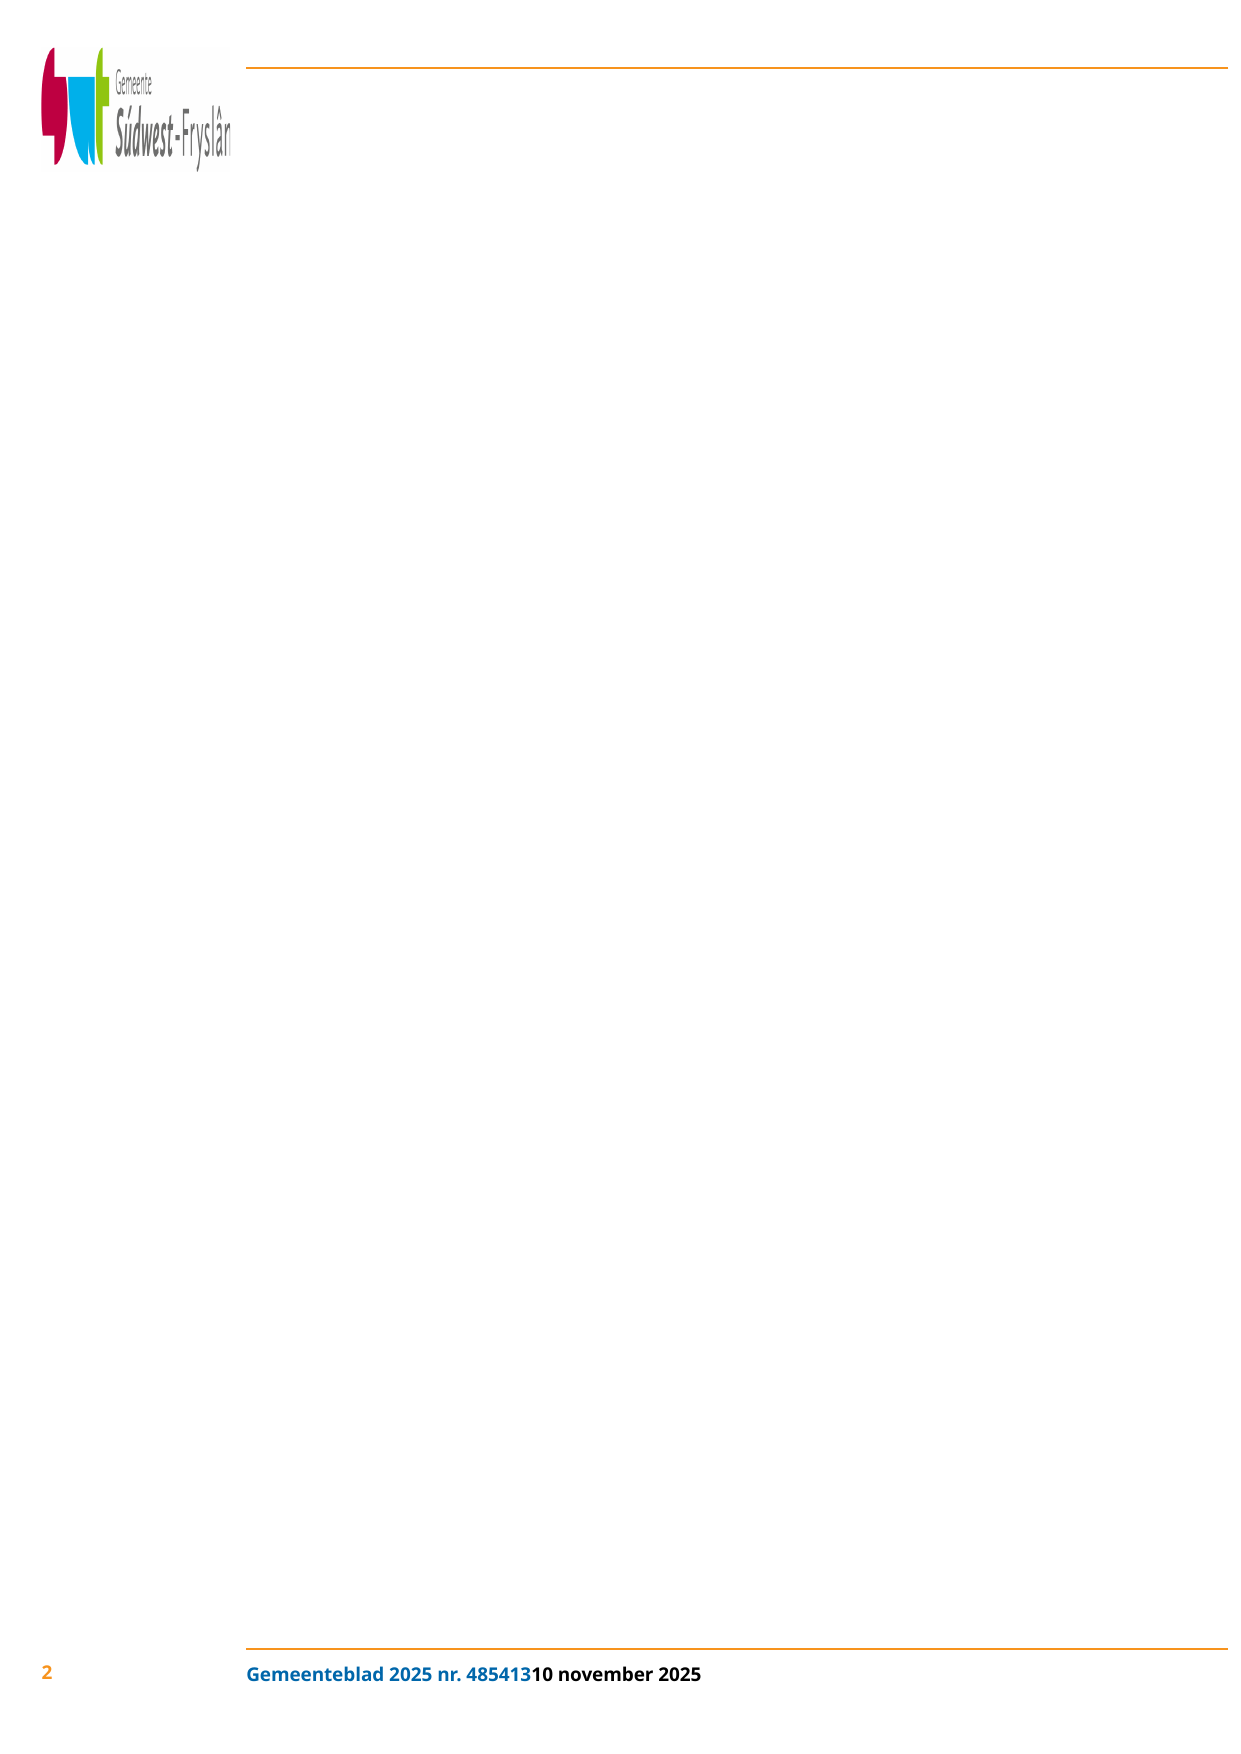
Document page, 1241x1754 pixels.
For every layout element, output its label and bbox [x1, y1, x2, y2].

picture [41, 47, 231, 172]
